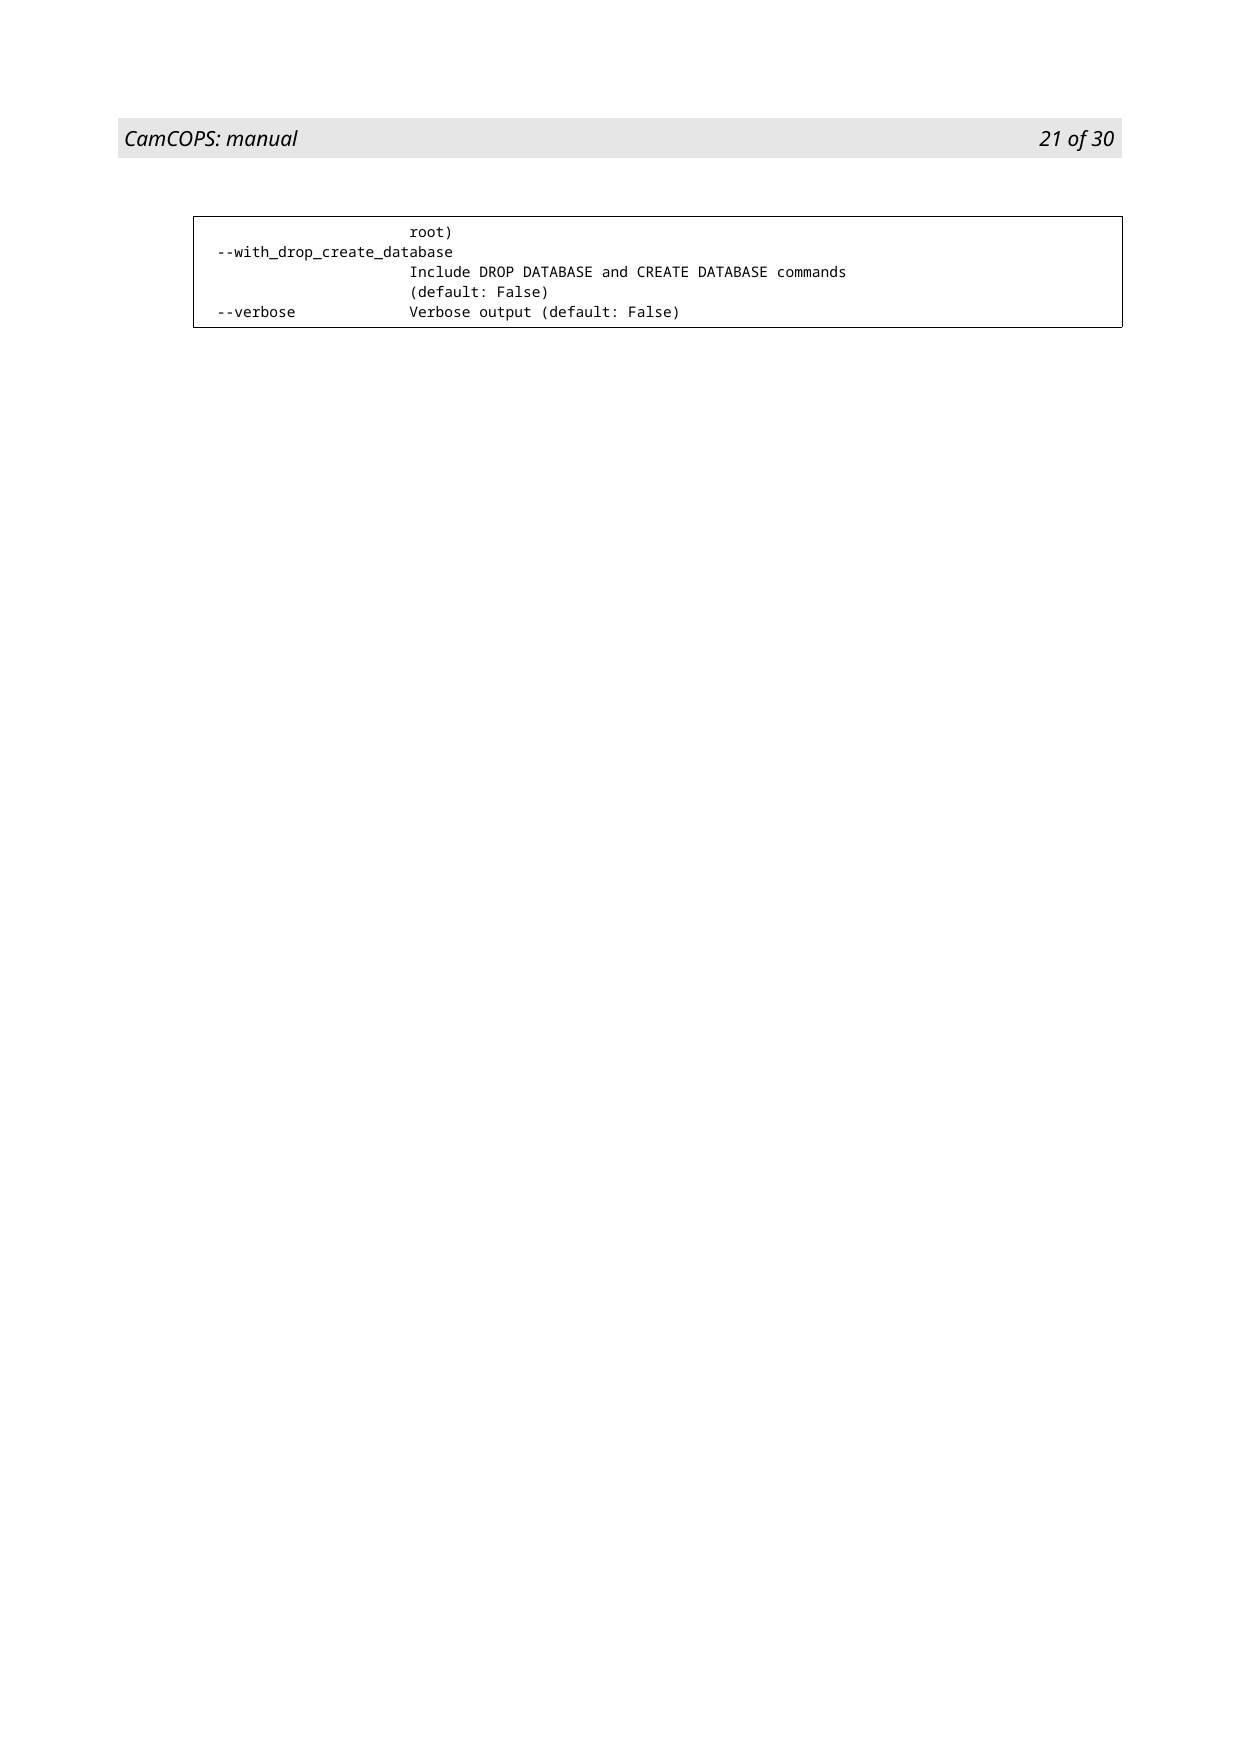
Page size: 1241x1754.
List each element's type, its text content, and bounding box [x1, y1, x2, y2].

table_header root) --with_drop_create_database Include DROP DATABASE and CREATE DATABASE commands (default: False) --verbose Verbose output (default: False) [194, 217, 1122, 327]
